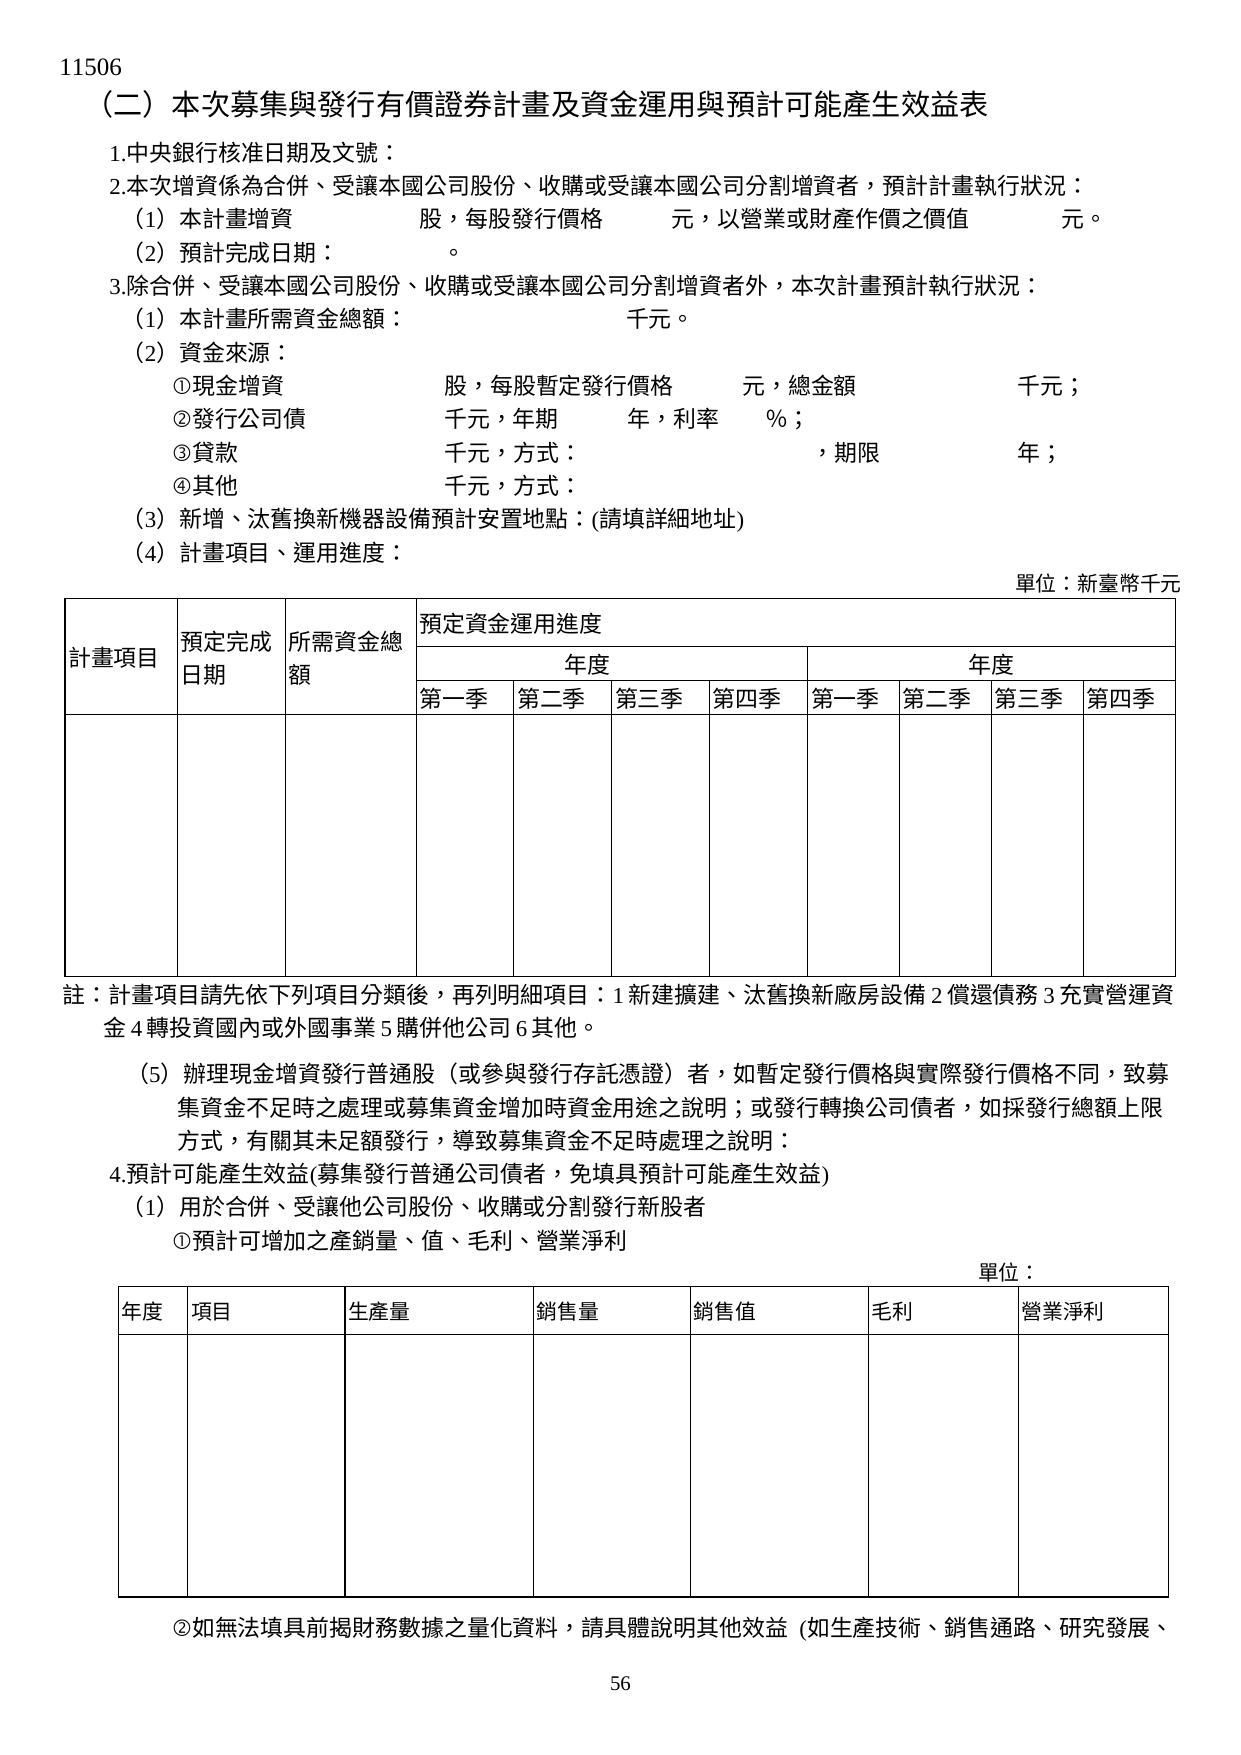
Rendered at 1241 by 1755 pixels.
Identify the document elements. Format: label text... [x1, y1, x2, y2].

table_cell 第三季 [992, 681, 1083, 714]
table_header 銷售量 [534, 1287, 690, 1334]
text 3.除合併、受讓本國公司股份、收購或受讓本國公司分割增資者外，本次計畫預計執行狀況： [109, 268, 1181, 301]
text （2）資金來源： [122, 334, 1181, 368]
text 單位：新臺幣千元 [109, 568, 1181, 598]
text 其他 千元，方式： [172, 468, 1181, 501]
table_cell [992, 715, 1083, 976]
text 4.預計可能產生效益(募集發行普通公司債者，免填具預計可能產生效益) [109, 1156, 1181, 1189]
text 貸款 千元，方式： ，期限 年； [172, 434, 1181, 468]
table_cell [119, 1335, 187, 1596]
table_cell [188, 1335, 344, 1596]
text （4）計畫項目、運用進度： [122, 534, 1181, 568]
table_cell [612, 715, 709, 976]
text 現金增資 股，每股暫定發行價格 元，總金額 千元； [172, 368, 1181, 401]
table_header 所需資金總額 [286, 599, 416, 714]
table_header 預定資金運用進度 [417, 599, 1175, 646]
table_cell [346, 1335, 533, 1596]
table_header 營業淨利 [1019, 1287, 1168, 1334]
table_header 生產量 [346, 1287, 533, 1334]
table_header 銷售值 [691, 1287, 868, 1334]
table_cell 第二季 [900, 681, 991, 714]
text 單位： [978, 1256, 1131, 1286]
table_cell 第四季 [1084, 681, 1175, 714]
table_header 項目 [188, 1287, 344, 1334]
text （5）辦理現金增資發行普通股（或參與發行存託憑證）者，如暫定發行價格與實際發行價格不同，致募集資金不足時之處理或募集資金增加時資金用途之說明；或發行轉換公司債者，如採發行總額上限方式，有關其未足額發行，導致募集資金不足時處理之說明： [126, 1056, 1181, 1156]
table_cell [691, 1335, 868, 1596]
table_cell 年度 [417, 647, 807, 680]
text 發行公司債 千元，年期 年，利率 ％； [172, 401, 1181, 434]
text 註：計畫項目請先依下列項目分類後，再列明細項目：1新建擴建、汰舊換新廠房設備2償還債務3充實營運資金4轉投資國內或外國事業5購併他公司6其他。 [62, 977, 1181, 1043]
table_cell 第一季 [808, 681, 899, 714]
text （2）預計完成日期： 。 [122, 234, 1181, 268]
text （1）用於合併、受讓他公司股份、收購或分割發行新股者 [122, 1189, 1181, 1222]
text （3）新增、汰舊換新機器設備預計安置地點：(請填詳細地址) [122, 501, 1181, 534]
text 2.本次增資係為合併、受讓本國公司股份、收購或受讓本國公司分割增資者，預計計畫執行狀況： [109, 168, 1181, 201]
table_cell [534, 1335, 690, 1596]
table_cell 第一季 [417, 681, 513, 714]
text （二）本次募集與發行有價證券計畫及資金運用與預計可能產生效益表 [84, 88, 1181, 122]
table_cell [1019, 1335, 1168, 1596]
table_cell 第三季 [612, 681, 709, 714]
table_header 毛利 [869, 1287, 1018, 1334]
table_cell [178, 715, 285, 976]
text 1.中央銀行核准日期及文號： [109, 134, 1181, 168]
table_cell [514, 715, 611, 976]
table_cell [808, 715, 899, 976]
table_cell [286, 715, 416, 976]
table_cell [710, 715, 807, 976]
table_cell [1084, 715, 1175, 976]
table_cell 第二季 [514, 681, 611, 714]
table_cell [900, 715, 991, 976]
table_header 預定完成日期 [178, 599, 285, 714]
table_header 年度 [119, 1287, 187, 1334]
text 如無法填具前揭財務數據之量化資料，請具體說明其他效益 (如生產技術、銷售通路、研究發展、 [172, 1610, 1181, 1643]
table_header 計畫項目 [66, 599, 177, 714]
text 預計可增加之產銷量、值、毛利、營業淨利 [172, 1222, 1181, 1256]
table_cell [417, 715, 513, 976]
text （1）本計畫增資 股，每股發行價格 元，以營業或財產作價之價值 元。 [122, 201, 1181, 234]
table_cell 年度 [808, 647, 1175, 680]
text （1）本計畫所需資金總額： 千元。 [122, 301, 1181, 334]
table_cell [869, 1335, 1018, 1596]
table_cell 第四季 [710, 681, 807, 714]
table_cell [66, 715, 177, 976]
